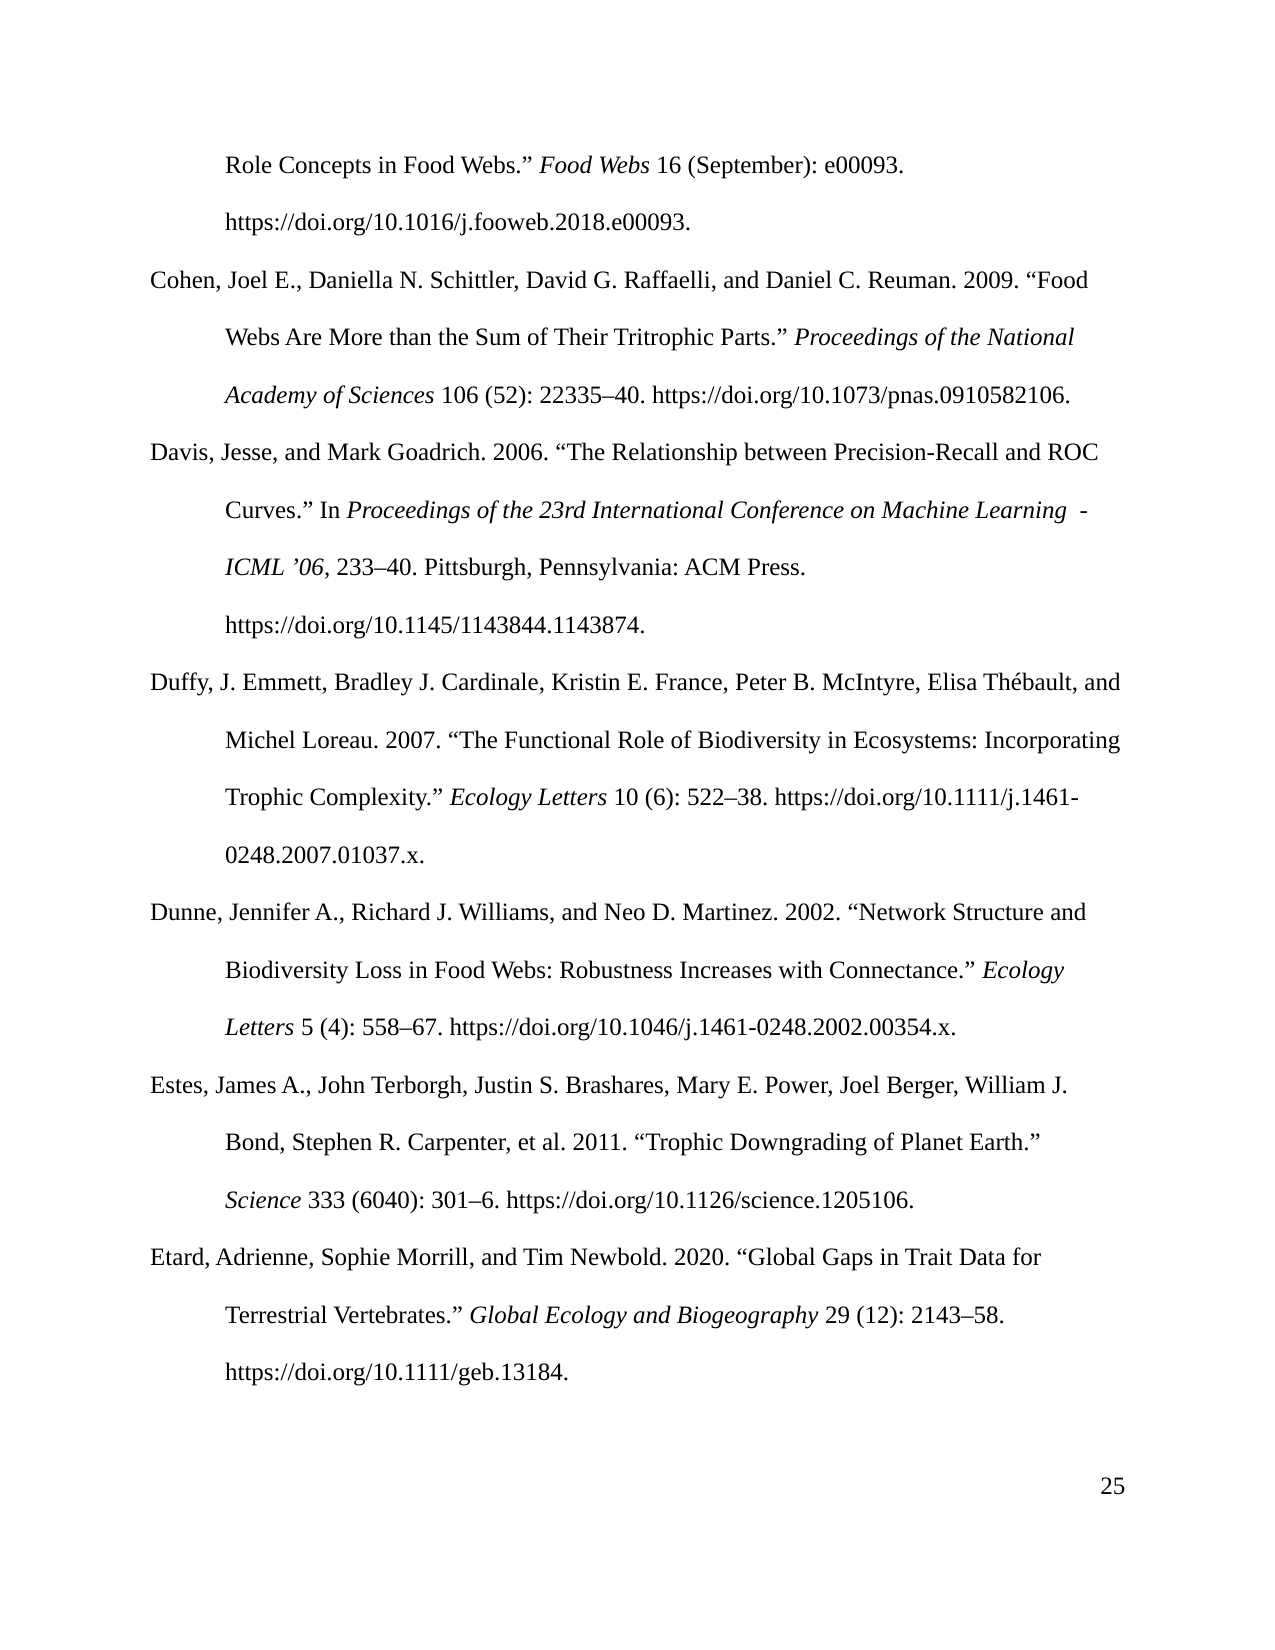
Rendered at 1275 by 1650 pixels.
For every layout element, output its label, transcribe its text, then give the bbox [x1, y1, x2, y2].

text Etard, Adrienne, Sophie Morrill, and Tim Newbold. 2020. “Global Gaps in Trait Data for Terrestrial Vertebrates.” Global Ecology and Biogeography 29 (12): 2143–58. https://doi.org/10.1111/geb.13184. [150, 1242, 1125, 1386]
text Dunne, Jennifer A., Richard J. Williams, and Neo D. Martinez. 2002. “Network Structure and Biodiversity Loss in Food Webs: Robustness Increases with Connectance.” Ecology Letters 5 (4): 558–67. https://doi.org/10.1046/j.1461-0248.2002.00354.x. [150, 897, 1125, 1041]
text Cohen, Joel E., Daniella N. Schittler, David G. Raffaelli, and Daniel C. Reuman. 2009. “Food Webs Are More than the Sum of Their Tritrophic Parts.” Proceedings of the National Academy of Sciences 106 (52): 22335–40. https://doi.org/10.1073/pnas.0910582106. [150, 265, 1125, 409]
text Davis, Jesse, and Mark Goadrich. 2006. “The Relationship between Precision-Recall and ROC Curves.” In Proceedings of the 23rd International Conference on Machine Learning - ICML ’06, 233–40. Pittsburgh, Pennsylvania: ACM Press. https://doi.org/10.1145/1143844.1143874. [150, 437, 1125, 639]
text Role Concepts in Food Webs.” Food Webs 16 (September): e00093. https://doi.org/10.1016/j.fooweb.2018.e00093. [150, 150, 1125, 236]
text Estes, James A., John Terborgh, Justin S. Brashares, Mary E. Power, Joel Berger, William J. Bond, Stephen R. Carpenter, et al. 2011. “Trophic Downgrading of Planet Earth.” Science 333 (6040): 301–6. https://doi.org/10.1126/science.1205106. [150, 1070, 1125, 1214]
text Duffy, J. Emmett, Bradley J. Cardinale, Kristin E. France, Peter B. McIntyre, Elisa Thébault, and Michel Loreau. 2007. “The Functional Role of Biodiversity in Ecosystems: Incorporating Trophic Complexity.” Ecology Letters 10 (6): 522–38. https://doi.org/10.1111/j.1461-0248.2007.01037.x. [150, 667, 1125, 869]
